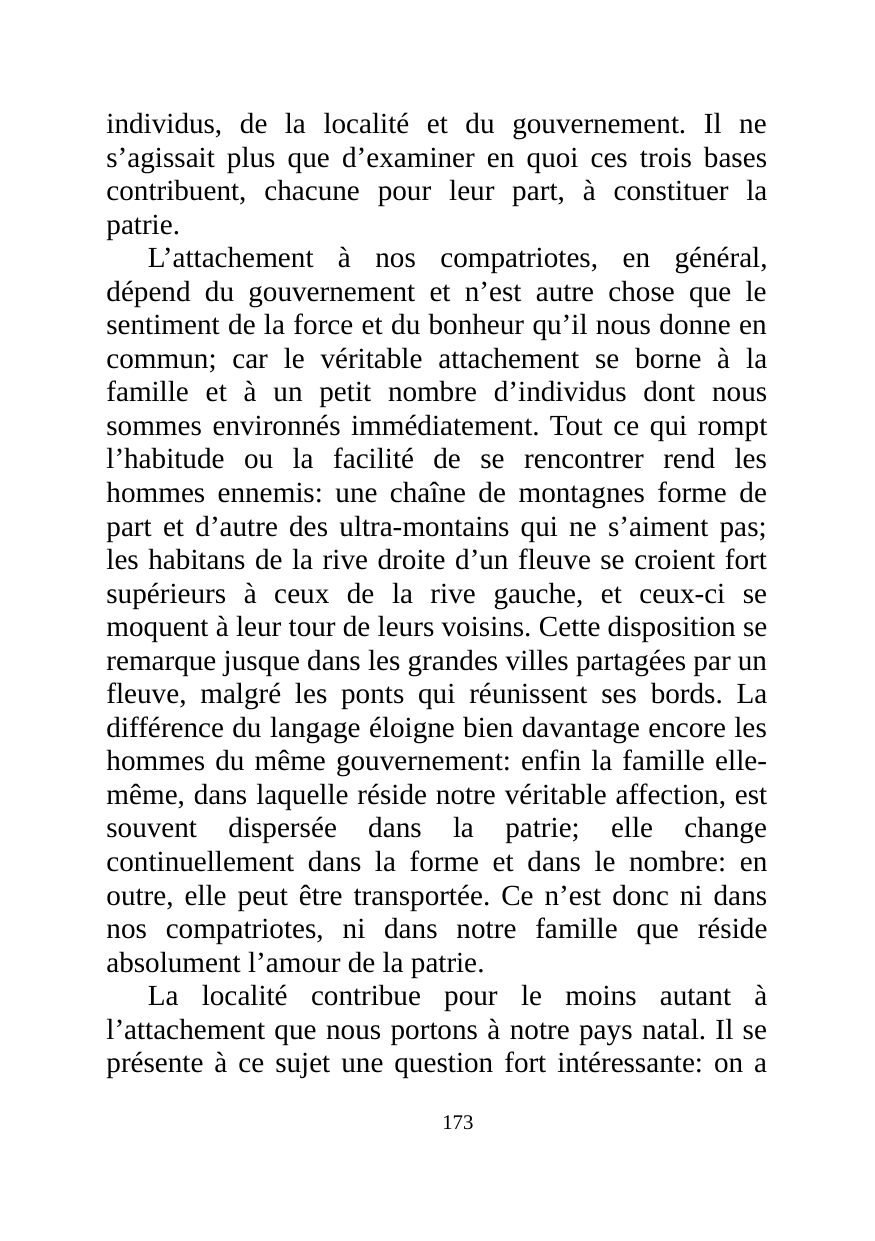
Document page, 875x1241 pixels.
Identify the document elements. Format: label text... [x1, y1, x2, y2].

text individus, de la localité et du gouvernement. Il ne s’agissait plus que d’examiner en quoi ces trois bases contribuent, chacune pour leur part, à constituer la patrie. [106, 106, 768, 240]
text L’attachement à nos compatriotes, en général, dépend du gouvernement et n’est autre chose que le sentiment de la force et du bonheur qu’il nous donne en commun; car le véritable attachement se borne à la famille et à un petit nombre d’individus dont nous sommes environnés immédiatement. Tout ce qui rompt l’habitude ou la facilité de se rencontrer rend les hommes ennemis: une chaîne de montagnes forme de part et d’autre des ultra-montains qui ne s’aiment pas; les habitans de la rive droite d’un fleuve se croient fort supérieurs à ceux de la rive gauche, et ceux-ci se moquent à leur tour de leurs voisins. Cette disposition se remarque jusque dans les grandes villes partagées par un fleuve, malgré les ponts qui réunissent ses bords. La différence du langage éloigne bien davantage encore les hommes du même gouvernement: enfin la famille elle-même, dans laquelle réside notre véritable affection, est souvent dispersée dans la patrie; elle change continuellement dans la forme et dans le nombre: en outre, elle peut être transportée. Ce n’est donc ni dans nos compatriotes, ni dans notre famille que réside absolument l’amour de la patrie. [106, 240, 768, 978]
text La localité contribue pour le moins autant à l’attachement que nous portons à notre pays natal. Il se présente à ce sujet une question fort intéressante: on a [106, 978, 768, 1079]
